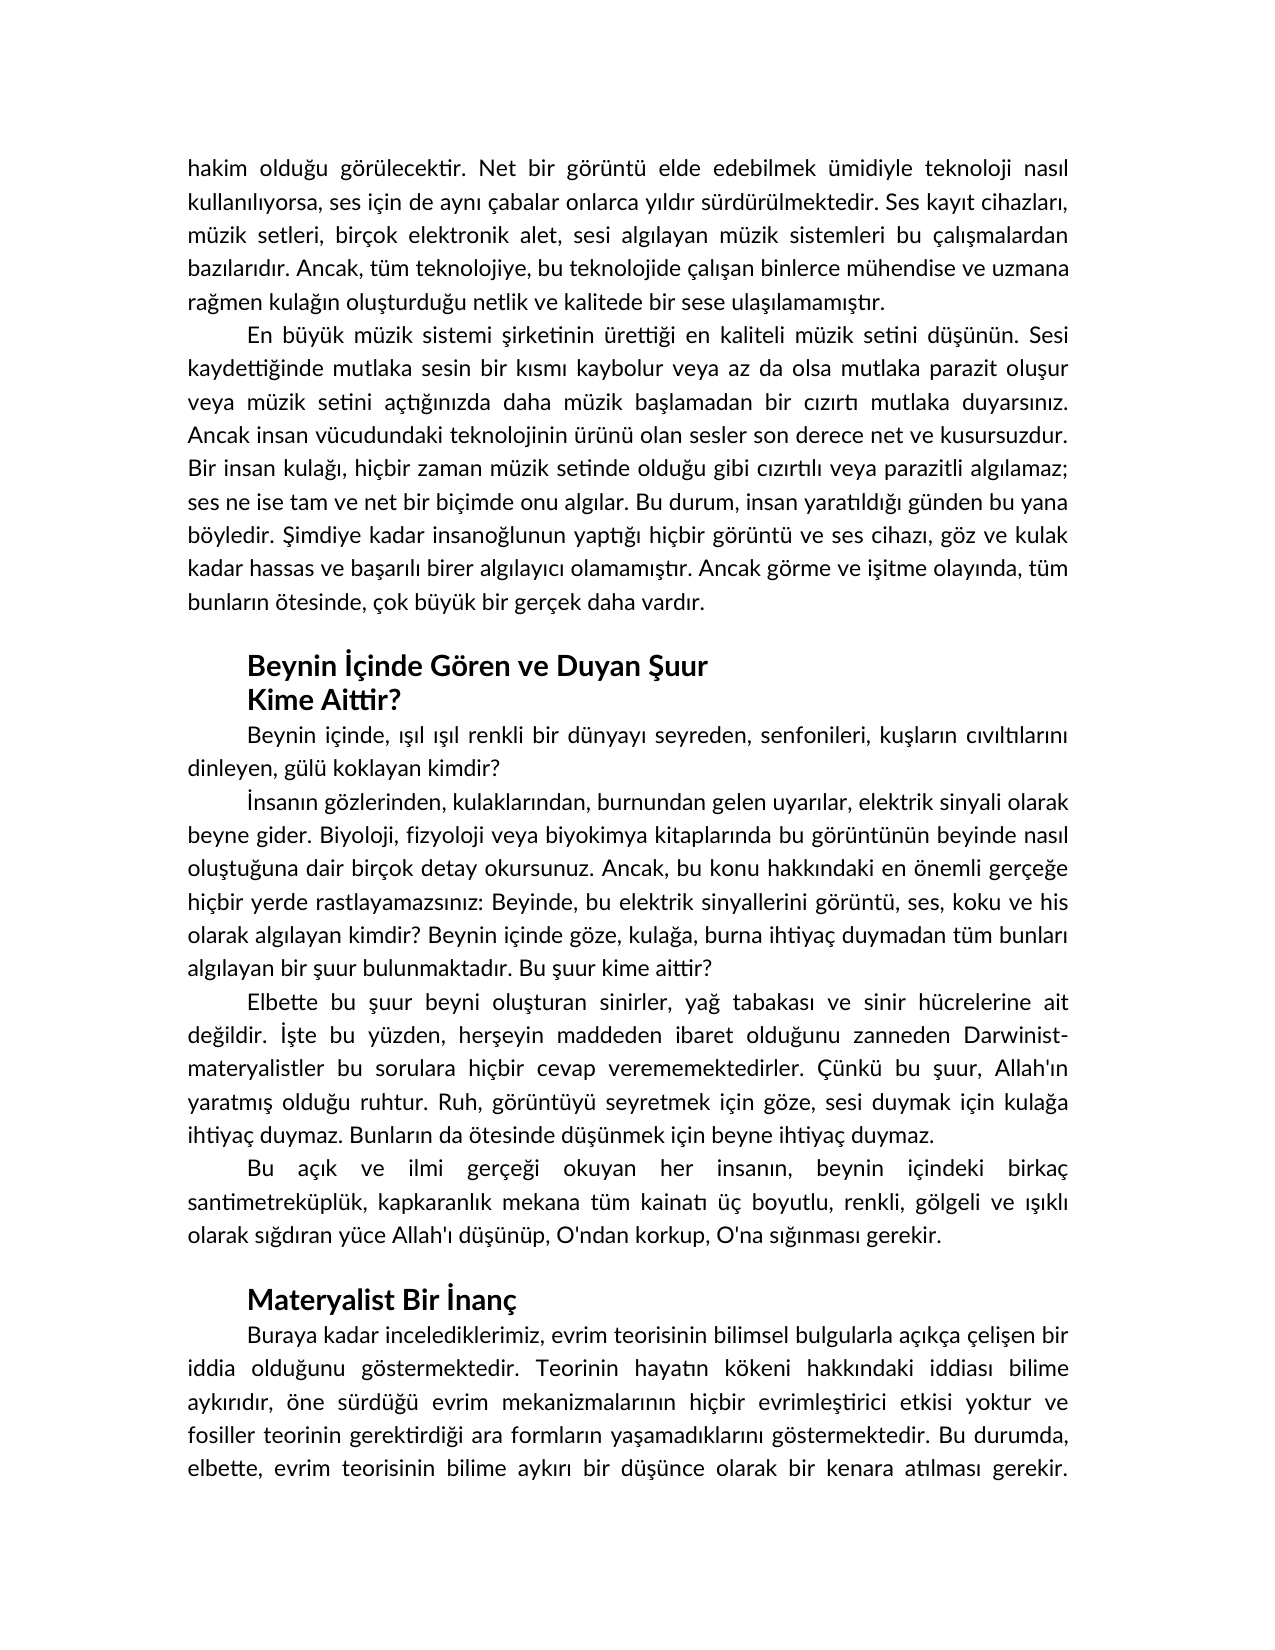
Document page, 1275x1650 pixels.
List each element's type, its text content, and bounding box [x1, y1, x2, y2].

text Bu açık ve ilmi gerçeği okuyan her insanın, beynin içindeki birkaç santimetreküplük, kapkaranlık mekana tüm kainatı üç boyutlu, renkli, gölgeli ve ışıklı olarak sığdıran yüce Allah'ı düşünüp, O'ndan korkup, O'na sığınması gerekir. [187, 1150, 1070, 1250]
text Materyalist Bir İnanç [187, 1283, 1070, 1317]
text hakim olduğu görülecektir. Net bir görüntü elde edebilmek ümidiyle teknoloji nasıl kullanılıyorsa, ses için de aynı çabalar onlarca yıldır sürdürülmektedir. Ses kayıt cihazları, müzik setleri, birçok elektronik alet, sesi algılayan müzik sistemleri bu çalışmalardan bazılarıdır. Ancak, tüm teknolojiye, bu teknolojide çalışan binlerce mühendise ve uzmana rağmen kulağın oluşturduğu netlik ve kalitede bir sese ulaşılamamıştır. [187, 150, 1070, 317]
text Buraya kadar incelediklerimiz, evrim teorisinin bilimsel bulgularla açıkça çelişen bir iddia olduğunu göstermektedir. Teorinin hayatın kökeni hakkındaki iddiası bilime aykırıdır, öne sürdüğü evrim mekanizmalarının hiçbir evrimleştirici etkisi yoktur ve fosiller teorinin gerektirdiği ara formların yaşamadıklarını göstermektedir. Bu durumda, elbette, evrim teorisinin bilime aykırı bir düşünce olarak bir kenara atılması gerekir. [187, 1317, 1070, 1483]
text Beynin içinde, ışıl ışıl renkli bir dünyayı seyreden, senfonileri, kuşların cıvıltılarını dinleyen, gülü koklayan kimdir? [187, 717, 1070, 783]
text Elbette bu şuur beyni oluşturan sinirler, yağ tabakası ve sinir hücrelerine ait değildir. İşte bu yüzden, herşeyin maddeden ibaret olduğunu zanneden Darwinist-materyalistler bu sorulara hiçbir cevap verememektedirler. Çünkü bu şuur, Allah'ın yaratmış olduğu ruhtur. Ruh, görüntüyü seyretmek için göze, sesi duymak için kulağa ihtiyaç duymaz. Bunların da ötesinde düşünmek için beyne ihtiyaç duymaz. [187, 983, 1070, 1150]
text En büyük müzik sistemi şirketinin ürettiği en kaliteli müzik setini düşünün. Sesi kaydettiğinde mutlaka sesin bir kısmı kaybolur veya az da olsa mutlaka parazit oluşur veya müzik setini açtığınızda daha müzik başlamadan bir cızırtı mutlaka duyarsınız. Ancak insan vücudundaki teknolojinin ürünü olan sesler son derece net ve kusursuzdur. Bir insan kulağı, hiçbir zaman müzik setinde olduğu gibi cızırtılı veya parazitli algılamaz; ses ne ise tam ve net bir biçimde onu algılar. Bu durum, insan yaratıldığı günden bu yana böyledir. Şimdiye kadar insanoğlunun yaptığı hiçbir görüntü ve ses cihazı, göz ve kulak kadar hassas ve başarılı birer algılayıcı olamamıştır. Ancak görme ve işitme olayında, tüm bunların ötesinde, çok büyük bir gerçek daha vardır. [187, 317, 1070, 617]
text Kime Aittir? [187, 683, 1070, 717]
text Beynin İçinde Gören ve Duyan Şuur [187, 650, 1070, 683]
text İnsanın gözlerinden, kulaklarından, burnundan gelen uyarılar, elektrik sinyali olarak beyne gider. Biyoloji, fizyoloji veya biyokimya kitaplarında bu görüntünün beyinde nasıl oluştuğuna dair birçok detay okursunuz. Ancak, bu konu hakkındaki en önemli gerçeğe hiçbir yerde rastlayamazsınız: Beyinde, bu elektrik sinyallerini görüntü, ses, koku ve his olarak algılayan kimdir? Beynin içinde göze, kulağa, burna ihtiyaç duymadan tüm bunları algılayan bir şuur bulunmaktadır. Bu şuur kime aittir? [187, 783, 1070, 983]
